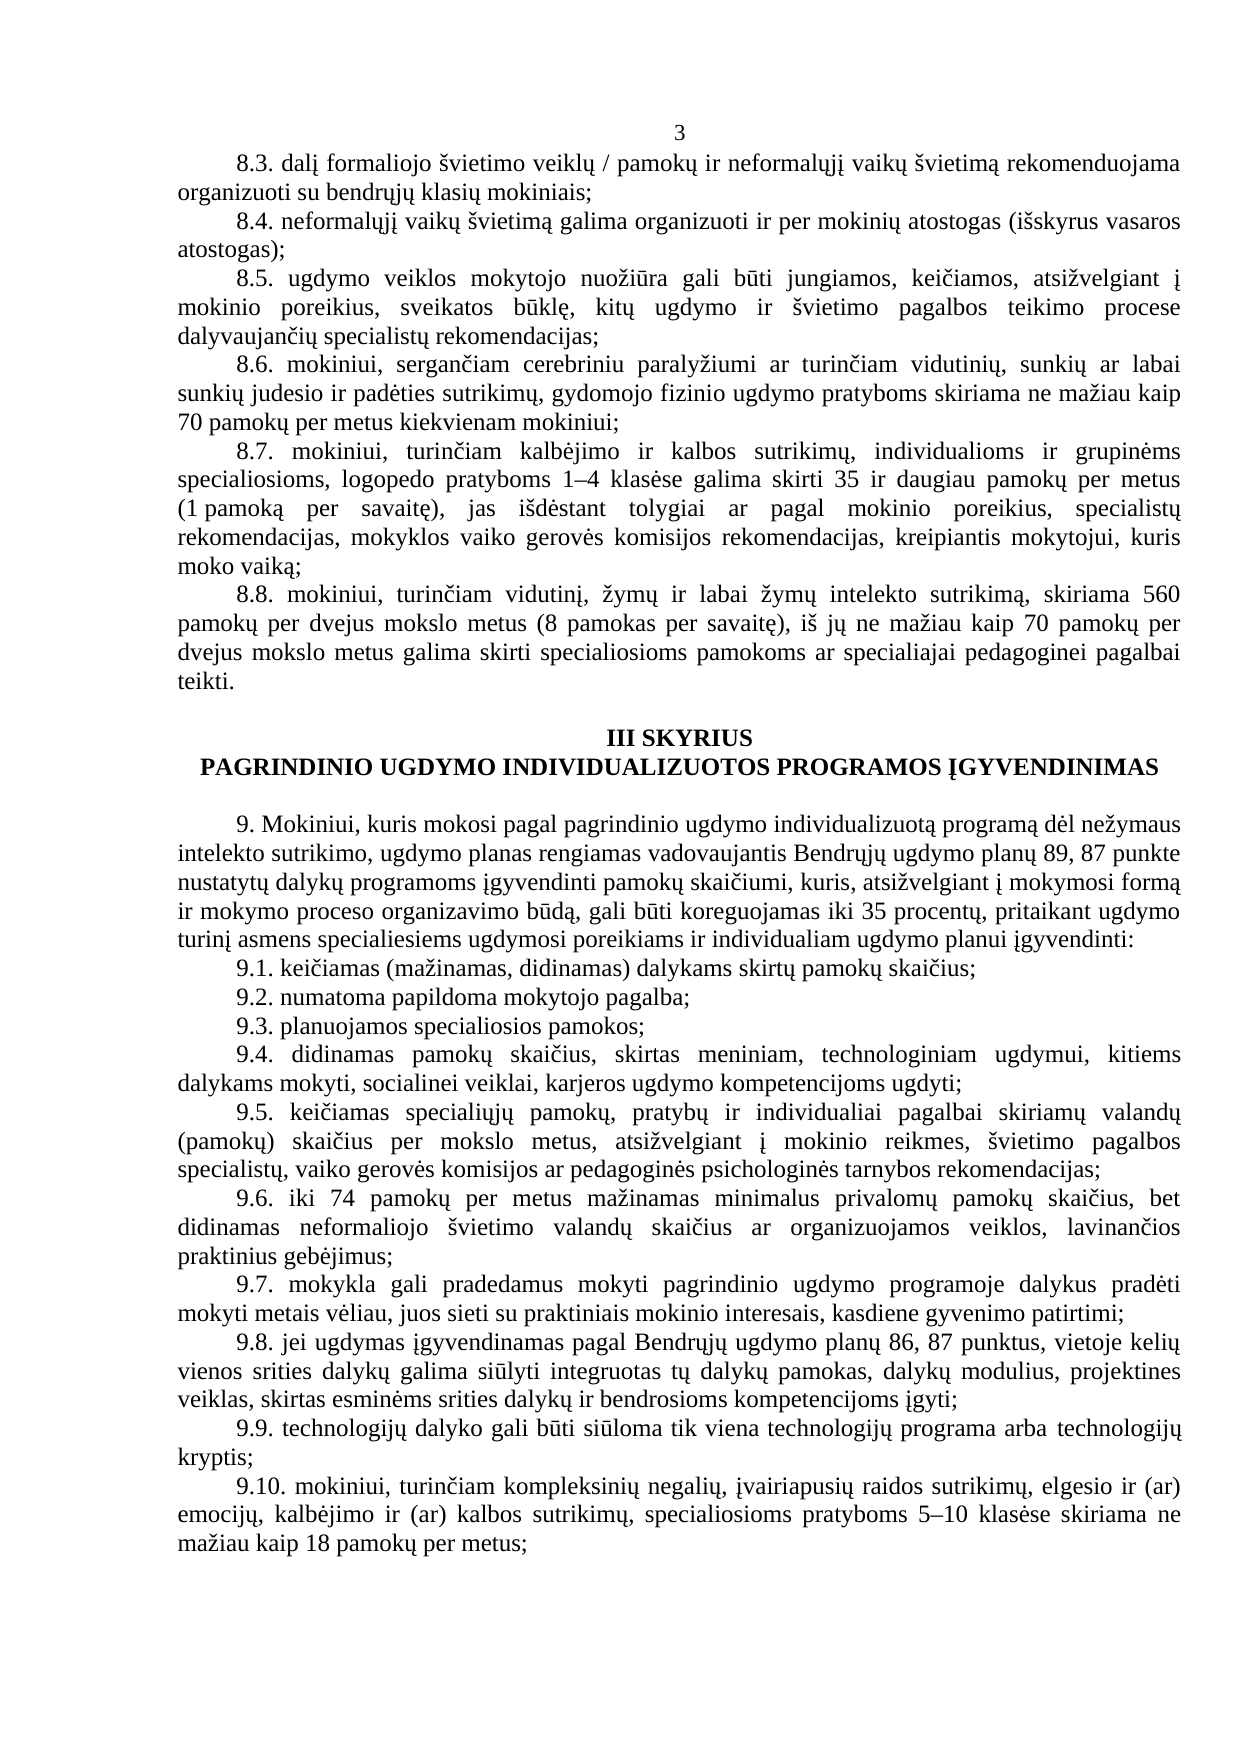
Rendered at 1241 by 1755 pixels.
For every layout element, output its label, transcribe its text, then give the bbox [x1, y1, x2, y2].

text 9.6. iki 74 pamokų per metus mažinamas minimalus privalomų pamokų skaičius, bet didinamas neformaliojo švietimo valandų skaičius ar organizuojamos veiklos, lavinančios praktinius gebėjimus; [177, 1183, 1182, 1269]
text 9.10. mokiniui, turinčiam kompleksinių negalių, įvairiapusių raidos sutrikimų, elgesio ir (ar) emocijų, kalbėjimo ir (ar) kalbos sutrikimų, specialiosioms pratyboms 5–10 klasėse skiriama ne mažiau kaip 18 pamokų per metus; [177, 1471, 1182, 1557]
text III SKYRIUS [177, 723, 1182, 752]
text 9.2. numatoma papildoma mokytojo pagalba; [177, 982, 1182, 1011]
text 8.3. dalį formaliojo švietimo veiklų / pamokų ir neformalųjį vaikų švietimą rekomenduojama organizuoti su bendrųjų klasių mokiniais; [177, 148, 1182, 206]
text 8.7. mokiniui, turinčiam kalbėjimo ir kalbos sutrikimų, individualioms ir grupinėms specialiosioms, logopedo pratyboms 1–4 klasėse galima skirti 35 ir daugiau pamokų per metus (1 pamoką per savaitę), jas išdėstant tolygiai ar pagal mokinio poreikius, specialistų rekomendacijas, mokyklos vaiko gerovės komisijos rekomendacijas, kreipiantis mokytojui, kuris moko vaiką; [177, 436, 1182, 579]
text PAGRINDINIO UGDYMO INDIVIDUALIZUOTOS PROGRAMOS ĮGYVENDINIMAS [177, 752, 1182, 781]
text 9.9. technologijų dalyko gali būti siūloma tik viena technologijų programa arba technologijų kryptis; [177, 1413, 1182, 1471]
text 9.3. planuojamos specialiosios pamokos; [177, 1011, 1182, 1039]
text 9.1. keičiamas (mažinamas, didinamas) dalykams skirtų pamokų skaičius; [177, 953, 1182, 982]
text 9.7. mokykla gali pradedamus mokyti pagrindinio ugdymo programoje dalykus pradėti mokyti metais vėliau, juos sieti su praktiniais mokinio interesais, kasdiene gyvenimo patirtimi; [177, 1269, 1182, 1327]
text 8.8. mokiniui, turinčiam vidutinį, žymų ir labai žymų intelekto sutrikimą, skiriama 560 pamokų per dvejus mokslo metus (8 pamokas per savaitę), iš jų ne mažiau kaip 70 pamokų per dvejus mokslo metus galima skirti specialiosioms pamokoms ar specialiajai pedagoginei pagalbai teikti. [177, 579, 1182, 694]
text 8.5. ugdymo veiklos mokytojo nuožiūra gali būti jungiamos, keičiamos, atsižvelgiant į mokinio poreikius, sveikatos būklę, kitų ugdymo ir švietimo pagalbos teikimo procese dalyvaujančių specialistų rekomendacijas; [177, 263, 1182, 349]
text 9.5. keičiamas specialiųjų pamokų, pratybų ir individualiai pagalbai skiriamų valandų (pamokų) skaičius per mokslo metus, atsižvelgiant į mokinio reikmes, švietimo pagalbos specialistų, vaiko gerovės komisijos ar pedagoginės psichologinės tarnybos rekomendacijas; [177, 1097, 1182, 1183]
text 8.6. mokiniui, sergančiam cerebriniu paralyžiumi ar turinčiam vidutinių, sunkių ar labai sunkių judesio ir padėties sutrikimų, gydomojo fizinio ugdymo pratyboms skiriama ne mažiau kaip 70 pamokų per metus kiekvienam mokiniui; [177, 349, 1182, 436]
text 9. Mokiniui, kuris mokosi pagal pagrindinio ugdymo individualizuotą programą dėl nežymaus intelekto sutrikimo, ugdymo planas rengiamas vadovaujantis Bendrųjų ugdymo planų 89, 87 punkte nustatytų dalykų programoms įgyvendinti pamokų skaičiumi, kuris, atsižvelgiant į mokymosi formą ir mokymo proceso organizavimo būdą, gali būti koreguojamas iki 35 procentų, pritaikant ugdymo turinį asmens specialiesiems ugdymosi poreikiams ir individualiam ugdymo planui įgyvendinti: [177, 809, 1182, 953]
text 9.4. didinamas pamokų skaičius, skirtas meniniam, technologiniam ugdymui, kitiems dalykams mokyti, socialinei veiklai, karjeros ugdymo kompetencijoms ugdyti; [177, 1039, 1182, 1097]
text 8.4. neformalųjį vaikų švietimą galima organizuoti ir per mokinių atostogas (išskyrus vasaros atostogas); [177, 206, 1182, 263]
text 9.8. jei ugdymas įgyvendinamas pagal Bendrųjų ugdymo planų 86, 87 punktus, vietoje kelių vienos srities dalykų galima siūlyti integruotas tų dalykų pamokas, dalykų modulius, projektines veiklas, skirtas esminėms srities dalykų ir bendrosioms kompetencijoms įgyti; [177, 1327, 1182, 1413]
